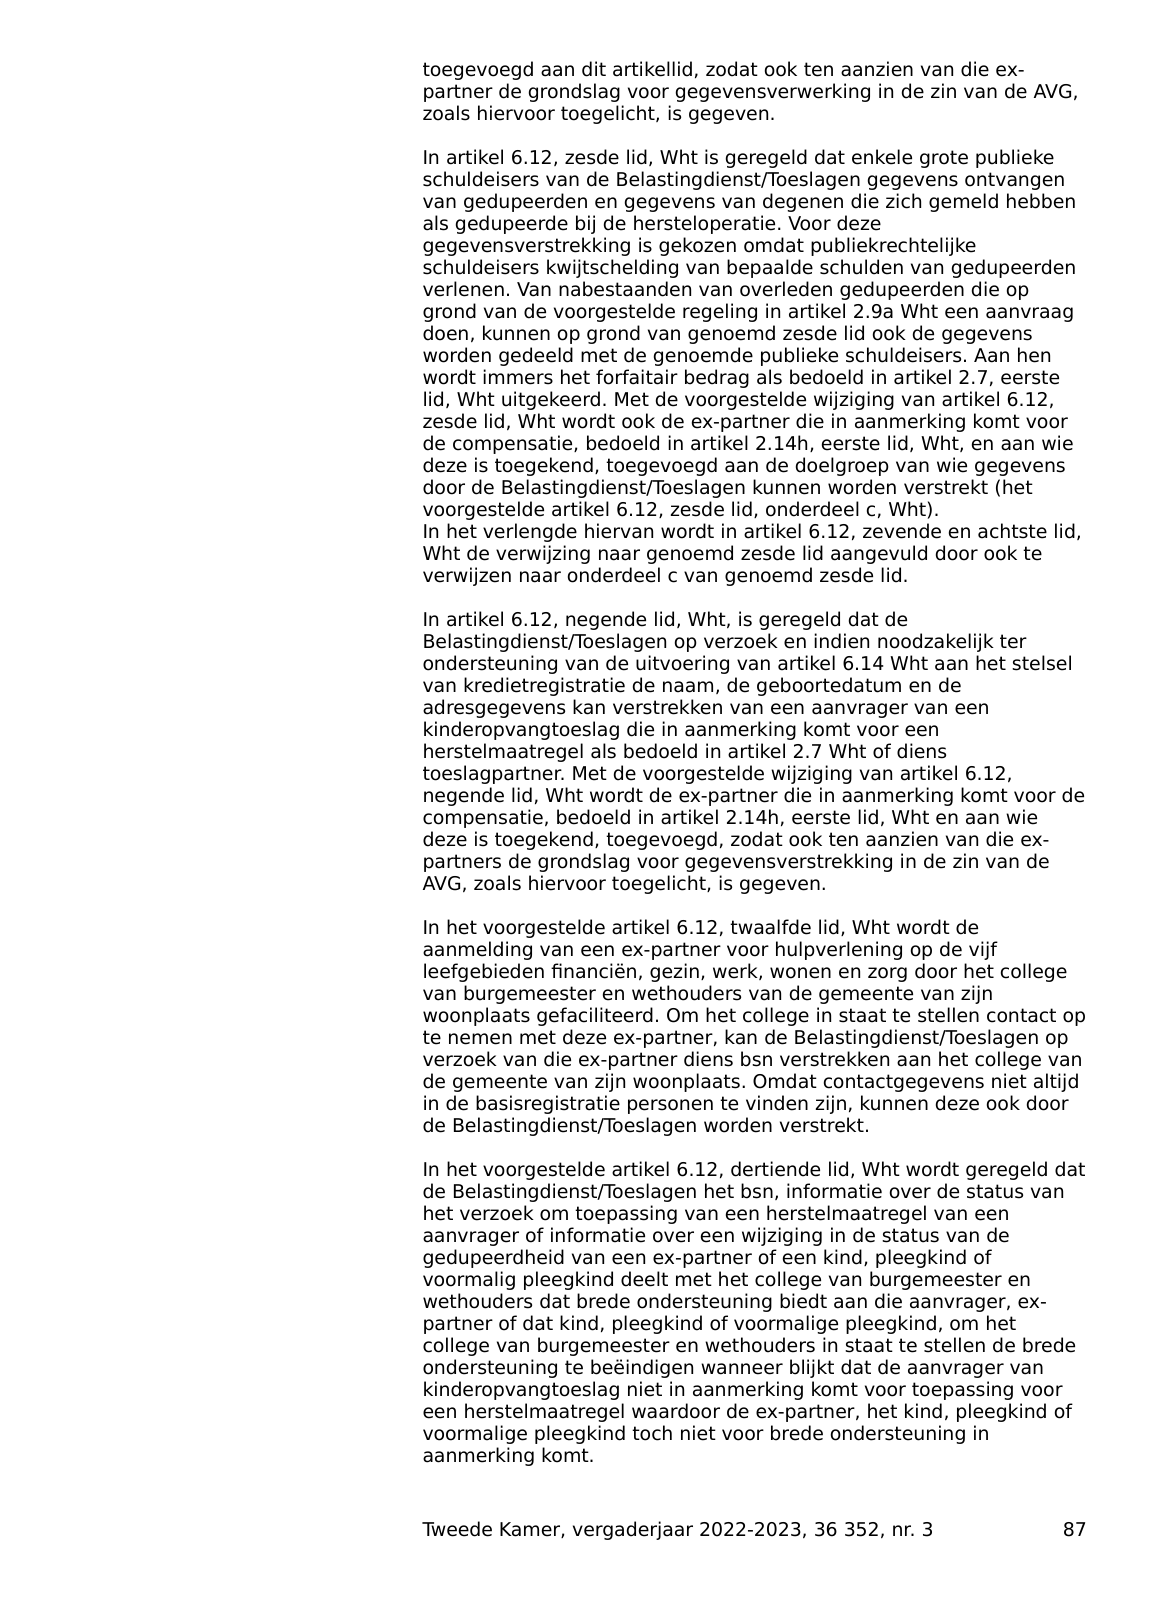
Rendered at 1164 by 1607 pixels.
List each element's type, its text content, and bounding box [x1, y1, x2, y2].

text In het voorgestelde artikel 6.12, twaalfde lid, Wht wordt de aanmelding van een ex-partner voor hulpverlening op de vijf leefgebieden financiën, gezin, werk, wonen en zorg door het college van burgemeester en wethouders van de gemeente van zijn woonplaats gefaciliteerd. Om het college in staat te stellen contact op te nemen met deze ex-partner, kan de Belastingdienst/Toeslagen op verzoek van die ex-partner diens bsn verstrekken aan het college van de gemeente van zijn woonplaats. Omdat contactgegevens niet altijd in de basisregistratie personen te vinden zijn, kunnen deze ook door de Belastingdienst/Toeslagen worden verstrekt. [422, 917, 1087, 1137]
text In het voorgestelde artikel 6.12, dertiende lid, Wht wordt geregeld dat de Belastingdienst/Toeslagen het bsn, informatie over de status van het verzoek om toepassing van een herstelmaatregel van een aanvrager of informatie over een wijziging in de status van de gedupeerdheid van een ex-partner of een kind, pleegkind of voormalig pleegkind deelt met het college van burgemeester en wethouders dat brede ondersteuning biedt aan die aanvrager, ex-partner of dat kind, pleegkind of voormalige pleegkind, om het college van burgemeester en wethouders in staat te stellen de brede ondersteuning te beëindigen wanneer blijkt dat de aanvrager van kinderopvangtoeslag niet in aanmerking komt voor toepassing voor een herstelmaatregel waardoor de ex-partner, het kind, pleegkind of voormalige pleegkind toch niet voor brede ondersteuning in aanmerking komt. [422, 1159, 1087, 1467]
text In artikel 6.12, negende lid, Wht, is geregeld dat de Belastingdienst/Toeslagen op verzoek en indien noodzakelijk ter ondersteuning van de uitvoering van artikel 6.14 Wht aan het stelsel van kredietregistratie de naam, de geboortedatum en de adresgegevens kan verstrekken van een aanvrager van een kinderopvangtoeslag die in aanmerking komt voor een herstelmaatregel als bedoeld in artikel 2.7 Wht of diens toeslagpartner. Met de voorgestelde wijziging van artikel 6.12, negende lid, Wht wordt de ex-partner die in aanmerking komt voor de compensatie, bedoeld in artikel 2.14h, eerste lid, Wht en aan wie deze is toegekend, toegevoegd, zodat ook ten aanzien van die ex-partners de grondslag voor gegevensverstrekking in de zin van de AVG, zoals hiervoor toegelicht, is gegeven. [422, 609, 1087, 895]
text toegevoegd aan dit artikellid, zodat ook ten aanzien van die ex-partner de grondslag voor gegevensverwerking in de zin van de AVG, zoals hiervoor toegelicht, is gegeven. [422, 59, 1087, 125]
text In het verlengde hiervan wordt in artikel 6.12, zevende en achtste lid, Wht de verwijzing naar genoemd zesde lid aangevuld door ook te verwijzen naar onderdeel c van genoemd zesde lid. [422, 521, 1087, 587]
text In artikel 6.12, zesde lid, Wht is geregeld dat enkele grote publieke schuldeisers van de Belastingdienst/Toeslagen gegevens ontvangen van gedupeerden en gegevens van degenen die zich gemeld hebben als gedupeerde bij de hersteloperatie. Voor deze gegevensverstrekking is gekozen omdat publiekrechtelijke schuldeisers kwijtschelding van bepaalde schulden van gedupeerden verlenen. Van nabestaanden van overleden gedupeerden die op grond van de voorgestelde regeling in artikel 2.9a Wht een aanvraag doen, kunnen op grond van genoemd zesde lid ook de gegevens worden gedeeld met de genoemde publieke schuldeisers. Aan hen wordt immers het forfaitair bedrag als bedoeld in artikel 2.7, eerste lid, Wht uitgekeerd. Met de voorgestelde wijziging van artikel 6.12, zesde lid, Wht wordt ook de ex-partner die in aanmerking komt voor de compensatie, bedoeld in artikel 2.14h, eerste lid, Wht, en aan wie deze is toegekend, toegevoegd aan de doelgroep van wie gegevens door de Belastingdienst/Toeslagen kunnen worden verstrekt (het voorgestelde artikel 6.12, zesde lid, onderdeel c, Wht). [422, 147, 1087, 521]
